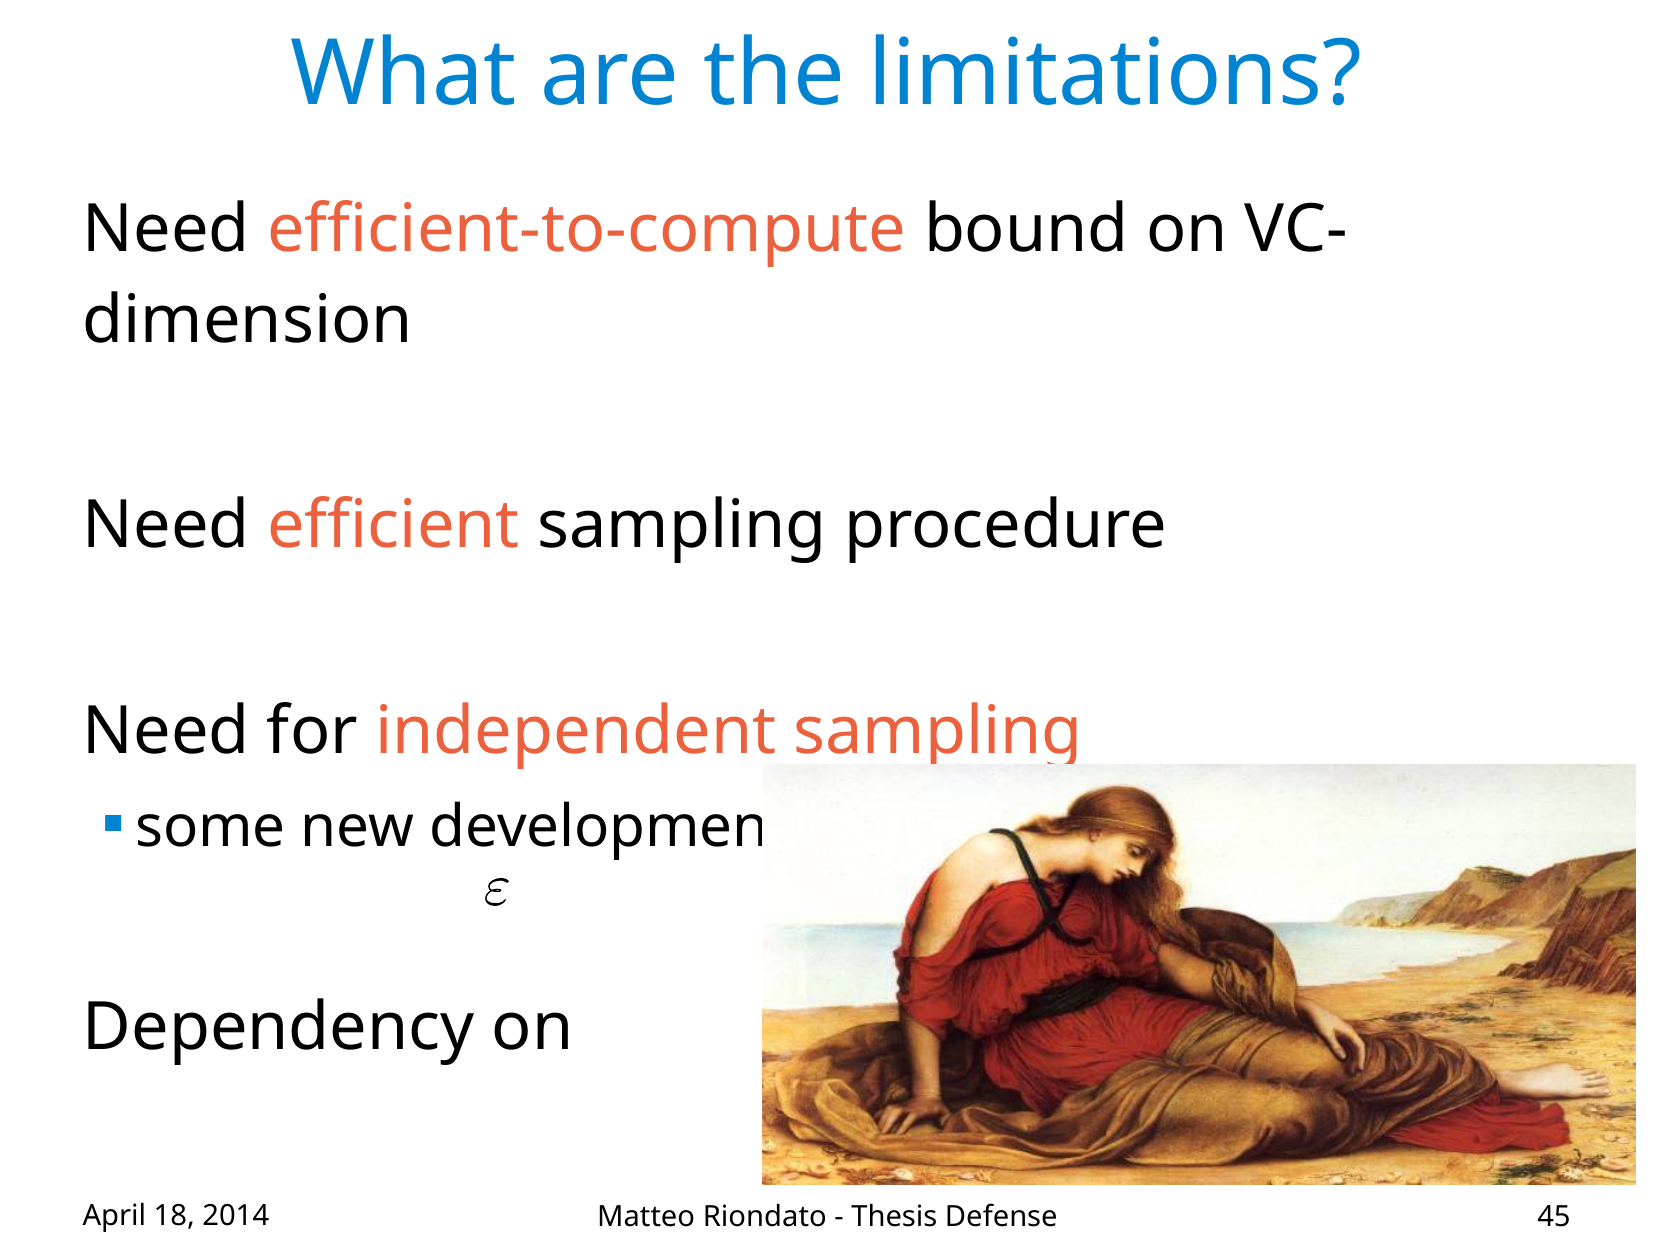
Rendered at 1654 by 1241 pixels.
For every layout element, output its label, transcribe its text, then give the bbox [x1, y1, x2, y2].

picture [762, 764, 1636, 1186]
title What are the limitations? [82, 0, 1571, 139]
text_box [483, 877, 512, 906]
list Need efficient-to-compute bound on VC-dimension Need efficient sampling procedure Need for independent sampling some new developments here Dependency on [82, 180, 1571, 1186]
